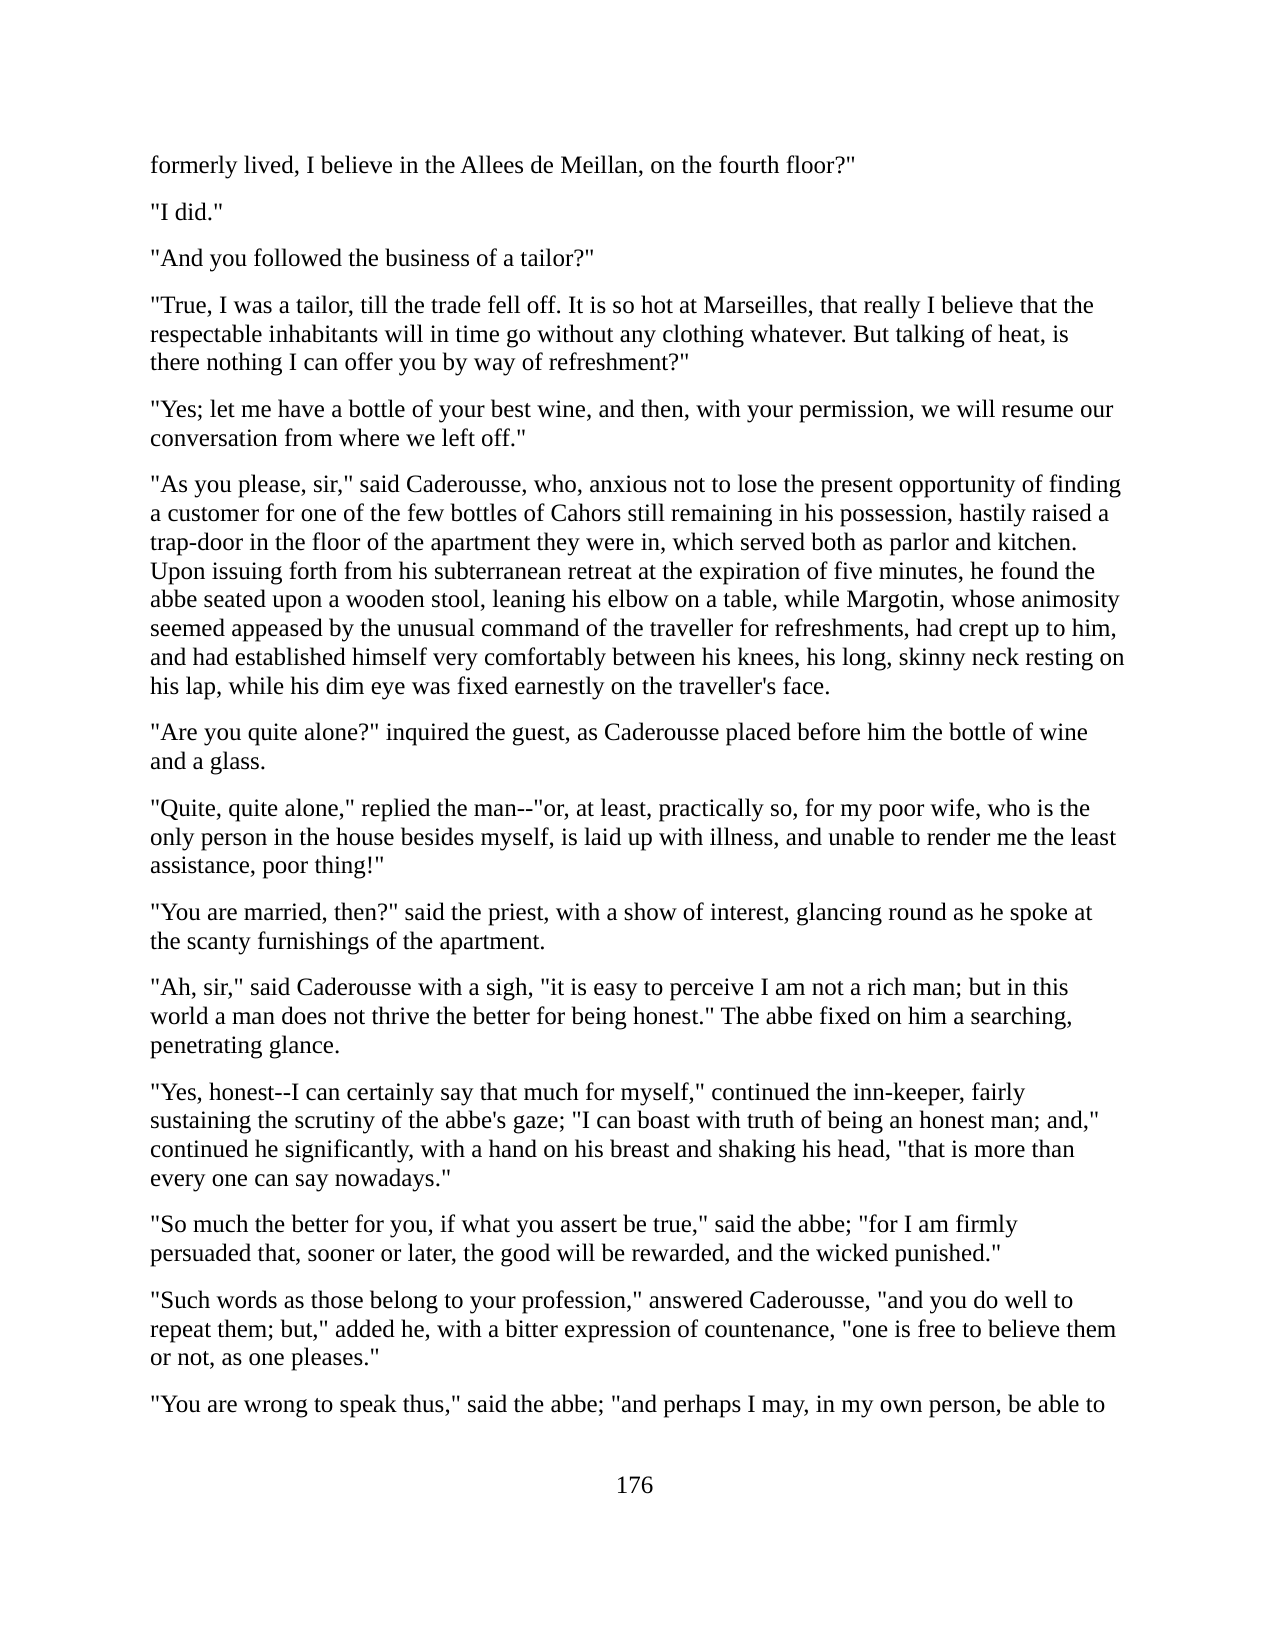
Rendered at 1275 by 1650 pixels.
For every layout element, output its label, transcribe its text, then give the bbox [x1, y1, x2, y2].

text "Such words as those belong to your profession," answered Caderousse, "and you do well to repeat them; but," added he, with a bitter expression of countenance, "one is free to believe them or not, as one pleases." [150, 1285, 1125, 1371]
text "Quite, quite alone," replied the man--"or, at least, practically so, for my poor wife, who is the only person in the house besides myself, is laid up with illness, and unable to render me the least assistance, poor thing!" [150, 793, 1125, 879]
text "As you please, sir," said Caderousse, who, anxious not to lose the present opportunity of finding a customer for one of the few bottles of Cahors still remaining in his possession, hastily raised a trap-door in the floor of the apartment they were in, which served both as parlor and kitchen. Upon issuing forth from his subterranean retreat at the expiration of five minutes, he found the abbe seated upon a wooden stool, leaning his elbow on a table, while Margotin, whose animosity seemed appeased by the unusual command of the traveller for refreshments, had crept up to him, and had established himself very comfortably between his knees, his long, skinny neck resting on his lap, while his dim eye was fixed earnestly on the traveller's face. [150, 469, 1125, 699]
text "You are wrong to speak thus," said the abbe; "and perhaps I may, in my own person, be able to [150, 1389, 1125, 1418]
text formerly lived, I believe in the Allees de Meillan, on the fourth floor?" [150, 150, 1125, 179]
text "Yes, honest--I can certainly say that much for myself," continued the inn-keeper, fairly sustaining the scrutiny of the abbe's gaze; "I can boast with truth of being an honest man; and," continued he significantly, with a hand on his breast and shaking his head, "that is more than every one can say nowadays." [150, 1077, 1125, 1192]
text "You are married, then?" said the priest, with a show of interest, glancing round as he spoke at the scanty furnishings of the apartment. [150, 897, 1125, 954]
text "And you followed the business of a tailor?" [150, 243, 1125, 272]
text "Ah, sir," said Caderousse with a sigh, "it is easy to perceive I am not a rich man; but in this world a man does not thrive the better for being honest." The abbe fixed on him a searching, penetrating glance. [150, 972, 1125, 1059]
text "Yes; let me have a bottle of your best wine, and then, with your permission, we will resume our conversation from where we left off." [150, 394, 1125, 452]
text "Are you quite alone?" inquired the guest, as Caderousse placed before him the bottle of wine and a glass. [150, 717, 1125, 775]
text "True, I was a tailor, till the trade fell off. It is so hot at Marseilles, that really I believe that the respectable inhabitants will in time go without any clothing whatever. But talking of heat, is there nothing I can offer you by way of refreshment?" [150, 290, 1125, 376]
text "I did." [150, 197, 1125, 225]
text "So much the better for you, if what you assert be true," said the abbe; "for I am firmly persuaded that, sooner or later, the good will be rewarded, and the wicked punished." [150, 1209, 1125, 1267]
